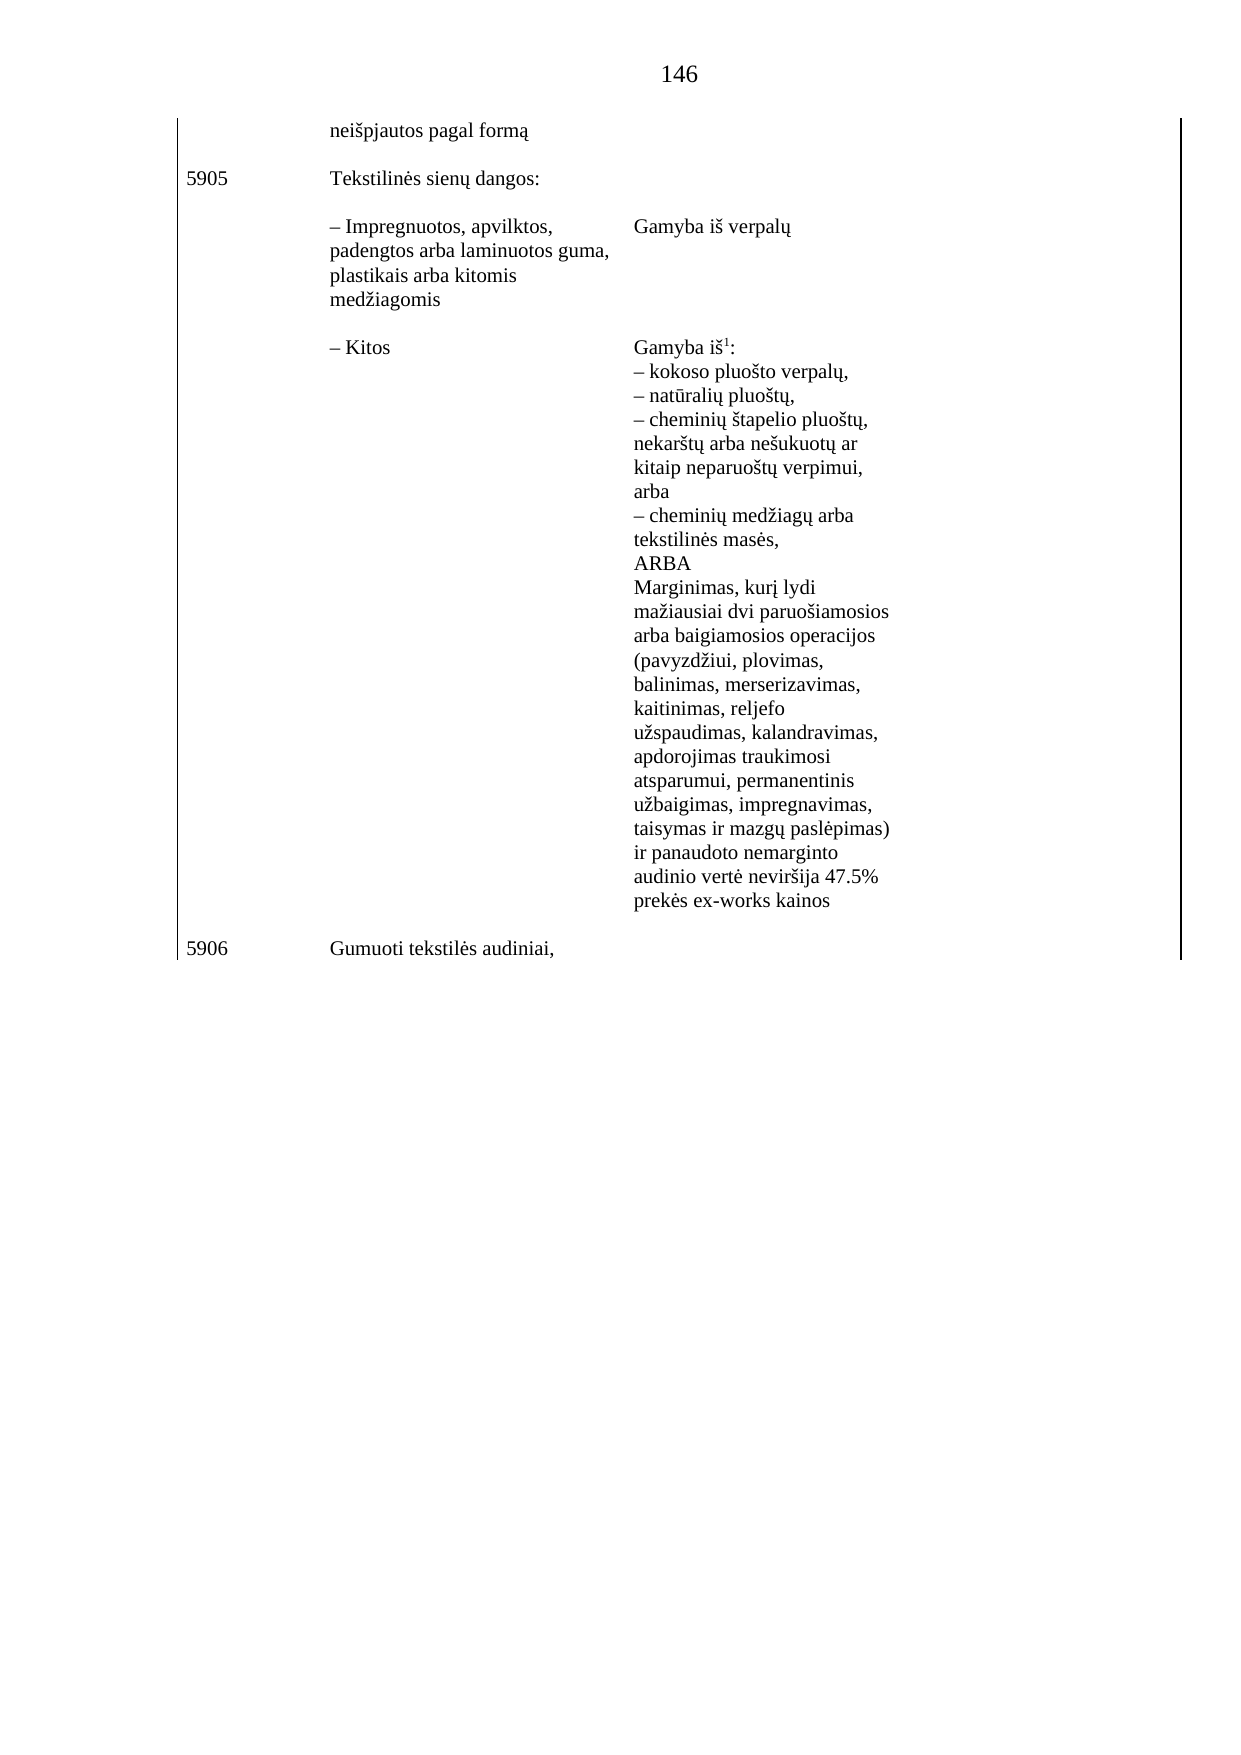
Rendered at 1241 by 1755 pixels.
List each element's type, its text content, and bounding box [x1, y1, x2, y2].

table_cell [906, 118, 1180, 166]
table_cell neišpjautos pagal formą [321, 118, 625, 166]
table_cell [321, 359, 625, 383]
table_cell 5906 [178, 936, 321, 960]
table_cell [625, 936, 906, 960]
table_cell [178, 214, 321, 335]
table_cell ARBA Marginimas, kurį lydi mažiausiai dvi paruošiamosios arba baigiamosios operacijos (pavyzdžiui, plovimas, balinimas, merserizavimas, kaitinimas, reljefo užspaudimas, kalandravimas, apdorojimas traukimosi atsparumui, permanentinis užbaigimas, impregnavimas, taisymas ir mazgų paslėpimas) ir panaudoto nemarginto audinio vertė neviršija 47.5% prekės ex-works kainos [625, 551, 906, 936]
table_cell Gamyba iš1: [625, 335, 906, 359]
table_cell [178, 503, 321, 551]
table_cell [906, 214, 1180, 335]
table_cell [906, 166, 1180, 214]
table_cell – natūralių pluoštų, – cheminių štapelio pluoštų, nekarštų arba nešukuotų ar kitaip neparuoštų verpimui, arba [625, 383, 906, 503]
table_cell [321, 551, 625, 936]
table_cell [625, 118, 906, 166]
table_cell [178, 118, 321, 166]
table_cell [906, 359, 1180, 383]
table_cell [906, 503, 1180, 551]
table_cell – cheminių medžiagų arba tekstilinės masės, [625, 503, 906, 551]
table_cell [321, 383, 625, 503]
table_cell [321, 503, 625, 551]
table_cell – kokoso pluošto verpalų, [625, 359, 906, 383]
table_cell [906, 551, 1180, 936]
table_cell [906, 936, 1180, 960]
table_cell [625, 166, 906, 214]
table_cell [178, 551, 321, 936]
table_cell [906, 335, 1180, 359]
table_cell [178, 335, 321, 359]
table_cell Gamyba iš verpalų [625, 214, 906, 335]
table_cell 5905 [178, 166, 321, 214]
table_cell – Impregnuotos, apvilktos, padengtos arba laminuotos guma, plastikais arba kitomis medžiagomis [321, 214, 625, 335]
table_cell Gumuoti tekstilės audiniai, [321, 936, 625, 960]
table_cell [178, 359, 321, 383]
table_cell Tekstilinės sienų dangos: [321, 166, 625, 214]
table_cell [906, 383, 1180, 503]
table_cell – Kitos [321, 335, 625, 359]
table_cell [178, 383, 321, 503]
